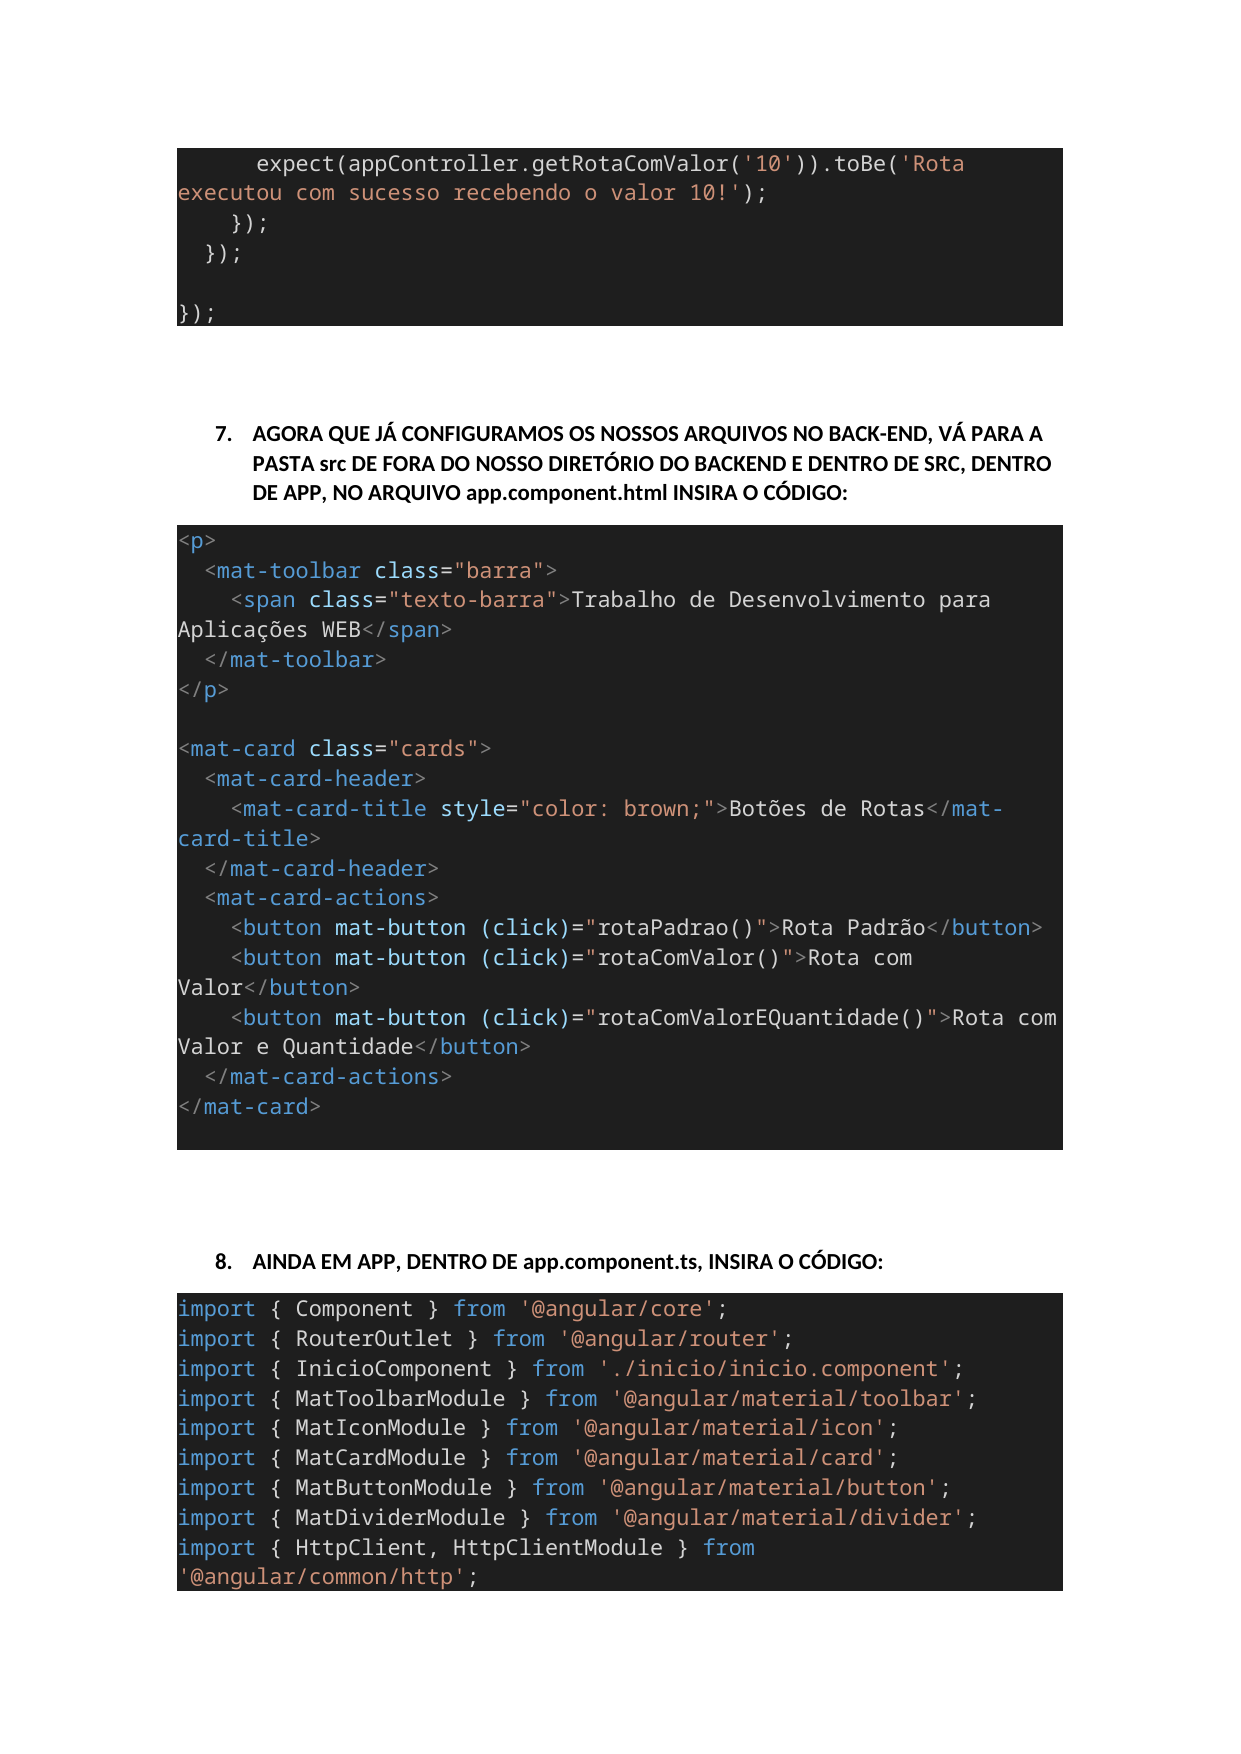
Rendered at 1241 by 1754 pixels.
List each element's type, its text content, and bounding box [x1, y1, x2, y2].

text <button mat-button (click)="rotaComValor()">Rota com Valor</button> [177, 942, 1063, 1001]
text <mat-card-actions> [177, 882, 1063, 912]
text <mat-card-header> [177, 763, 1063, 793]
text import { MatCardModule } from '@angular/material/card'; [177, 1442, 1063, 1472]
text import { MatIconModule } from '@angular/material/icon'; [177, 1412, 1063, 1442]
text <p> [177, 525, 1063, 554]
text import { Component } from '@angular/core'; [177, 1293, 1063, 1323]
text </mat-card-actions> [177, 1061, 1063, 1091]
text }); [177, 207, 1063, 237]
text <mat-card class="cards"> [177, 733, 1063, 763]
list AINDA EM APP, DENTRO DE app.component.ts, INSIRA O CÓDIGO: [215, 1247, 1063, 1275]
text import { InicioComponent } from './inicio/inicio.component'; [177, 1353, 1063, 1383]
text import { HttpClient, HttpClientModule } from '@angular/common/http'; [177, 1532, 1063, 1591]
text }); [177, 297, 1063, 326]
text <span class="texto-barra">Trabalho de Desenvolvimento para Aplicações WEB</span> [177, 584, 1063, 644]
text import { RouterOutlet } from '@angular/router'; [177, 1323, 1063, 1353]
text <button mat-button (click)="rotaComValorEQuantidade()">Rota com Valor e Quantidade</button> [177, 1001, 1063, 1061]
text <mat-card-title style="color: brown;">Botões de Rotas</mat-card-title> [177, 793, 1063, 852]
text </mat-card-header> [177, 852, 1063, 882]
text expect(appController.getRotaComValor('10')).toBe('Rota executou com sucesso recebendo o valor 10!'); [177, 148, 1063, 207]
text import { MatDividerModule } from '@angular/material/divider'; [177, 1502, 1063, 1532]
text }); [177, 237, 1063, 267]
text <mat-toolbar class="barra"> [177, 554, 1063, 584]
text </mat-card> [177, 1091, 1063, 1121]
text import { MatToolbarModule } from '@angular/material/toolbar'; [177, 1383, 1063, 1412]
text </mat-toolbar> [177, 644, 1063, 674]
list AGORA QUE JÁ CONFIGURAMOS OS NOSSOS ARQUIVOS NO BACK-END, VÁ PARA A PASTA src DE FORA DO NOSSO DIRETÓRIO DO BACKEND E DENTRO DE SRC, DENTRO DE APP, NO ARQUIVO app.component.html INSIRA O CÓDIGO: [215, 419, 1063, 506]
text import { MatButtonModule } from '@angular/material/button'; [177, 1472, 1063, 1502]
text <button mat-button (click)="rotaPadrao()">Rota Padrão</button> [177, 912, 1063, 942]
text </p> [177, 674, 1063, 703]
